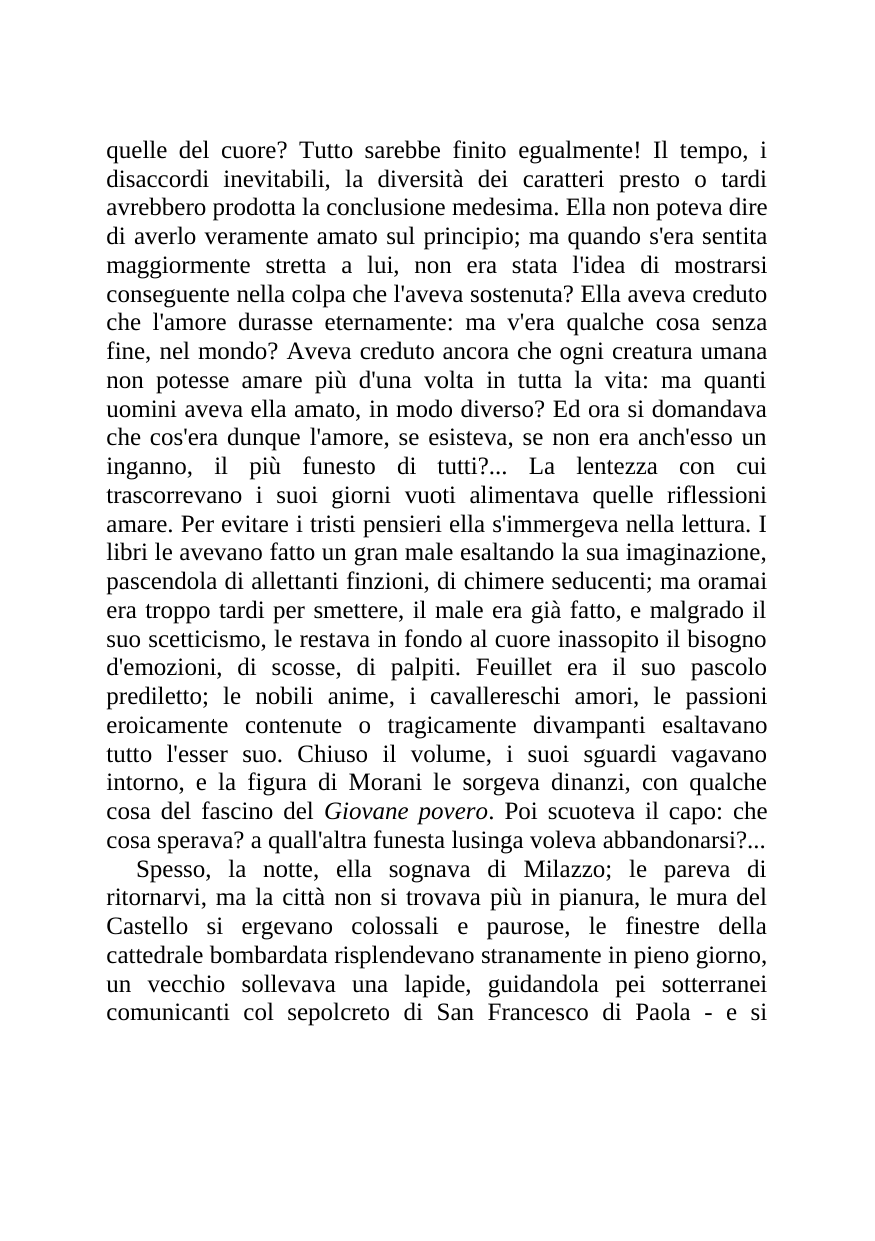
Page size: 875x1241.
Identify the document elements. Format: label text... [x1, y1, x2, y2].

text Spesso, la notte, ella sognava di Milazzo; le pareva di ritornarvi, ma la città non si trovava più in pianura, le mura del Castello si ergevano colossali e paurose, le finestre della cattedrale bombardata risplendevano stranamente in pieno giorno, un vecchio sollevava una lapide, guidandola pei sotterranei comunicanti col sepolcreto di San Francesco di Paola - e si [106, 854, 768, 1026]
text quelle del cuore? Tutto sarebbe finito egualmente! Il tempo, i disaccordi inevitabili, la diversità dei caratteri presto o tardi avrebbero prodotta la conclusione medesima. Ella non poteva dire di averlo veramente amato sul principio; ma quando s'era sentita maggiormente stretta a lui, non era stata l'idea di mostrarsi conseguente nella colpa che l'aveva sostenuta? Ella aveva creduto che l'amore durasse eternamente: ma v'era qualche cosa senza fine, nel mondo? Aveva creduto ancora che ogni creatura umana non potesse amare più d'una volta in tutta la vita: ma quanti uomini aveva ella amato, in modo diverso? Ed ora si domandava che cos'era dunque l'amore, se esisteva, se non era anch'esso un inganno, il più funesto di tutti?... La lentezza con cui trascorrevano i suoi giorni vuoti alimentava quelle riflessioni amare. Per evitare i tristi pensieri ella s'immergeva nella lettura. I libri le avevano fatto un gran male esaltando la sua imaginazione, pascendola di allettanti finzioni, di chimere seducenti; ma oramai era troppo tardi per smettere, il male era già fatto, e malgrado il suo scetticismo, le restava in fondo al cuore inassopito il bisogno d'emozioni, di scosse, di palpiti. Feuillet era il suo pascolo prediletto; le nobili anime, i cavallereschi amori, le passioni eroicamente contenute o tragicamente divampanti esaltavano tutto l'esser suo. Chiuso il volume, i suoi sguardi vagavano intorno, e la figura di Morani le sorgeva dinanzi, con qualche cosa del fascino del Giovane povero. Poi scuoteva il capo: che cosa sperava? a quall'altra funesta lusinga voleva abbandonarsi?... [106, 135, 768, 854]
